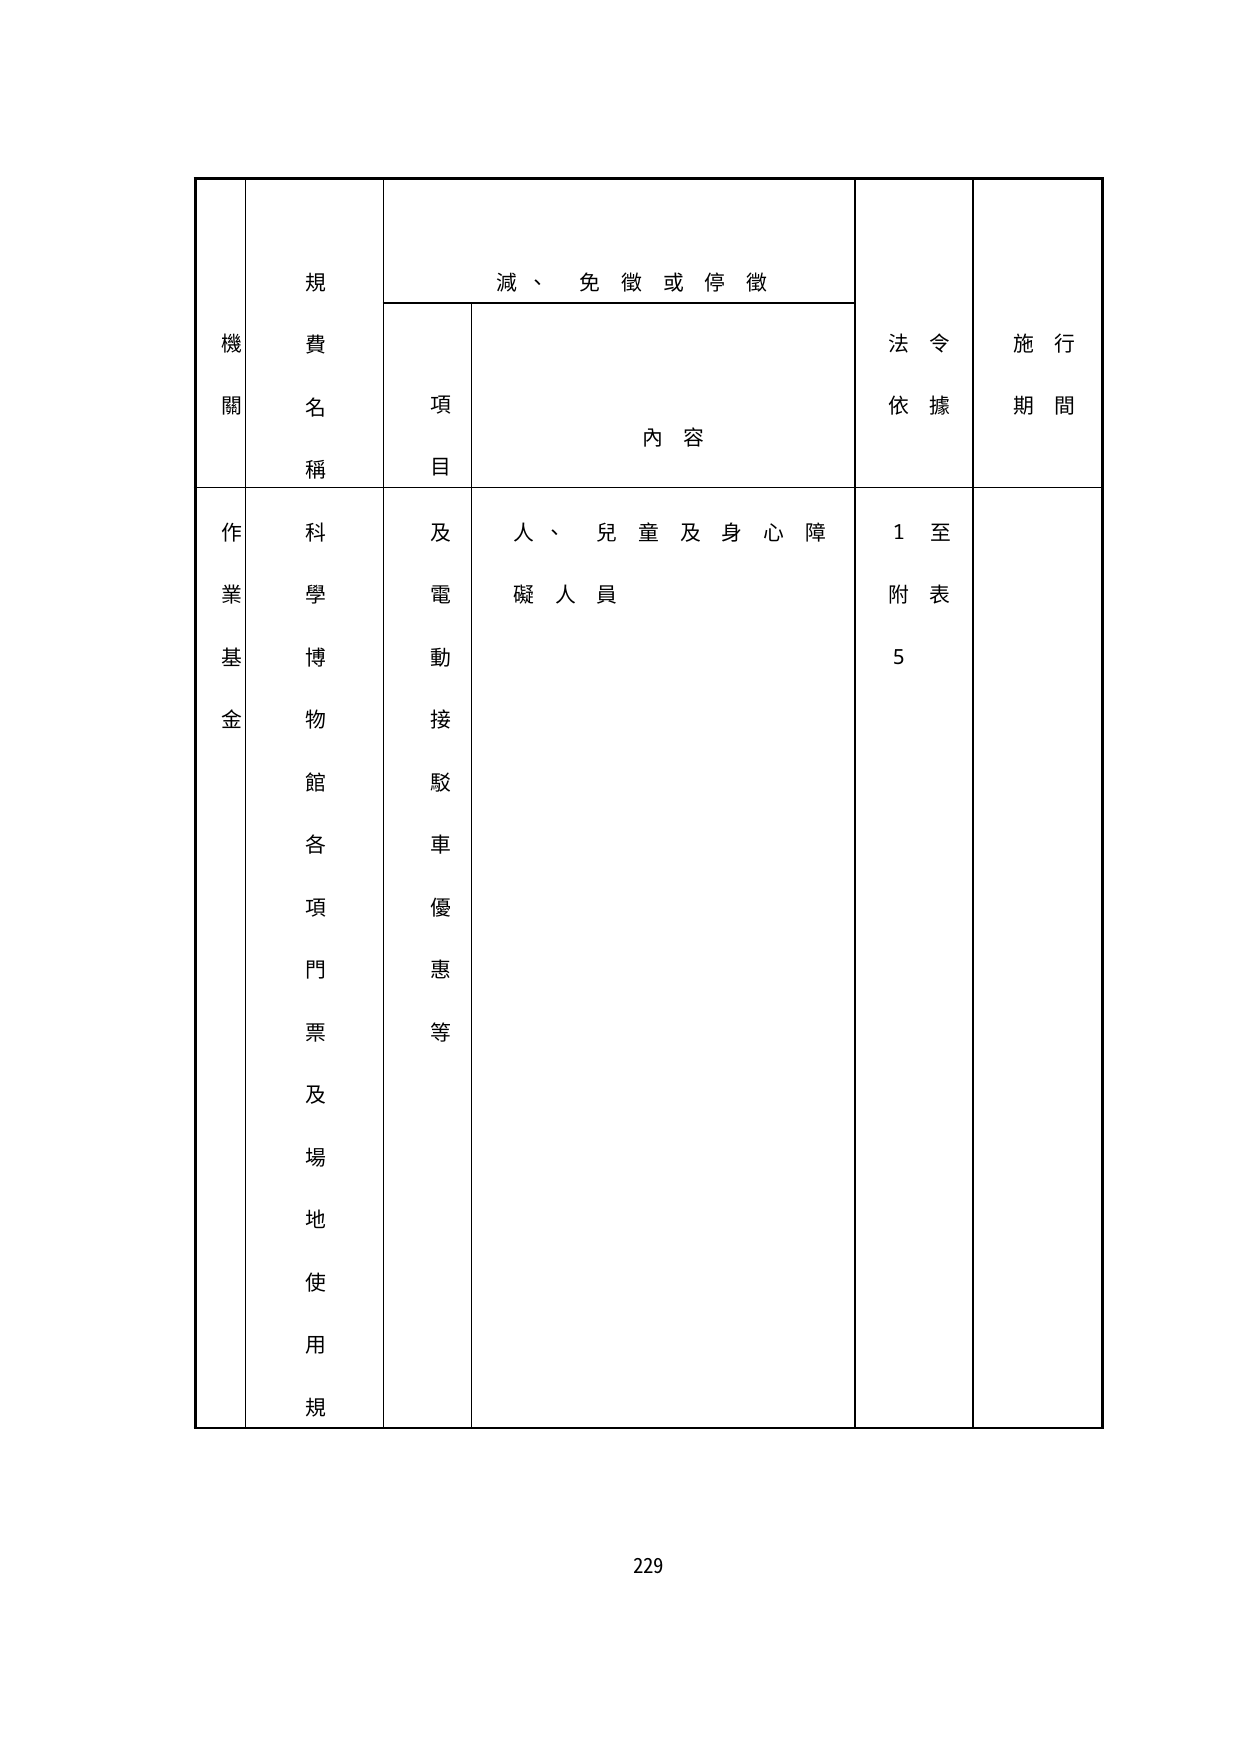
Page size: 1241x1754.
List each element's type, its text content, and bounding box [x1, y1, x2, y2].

table_cell 項目 [384, 304, 471, 487]
table_cell 1至附表5 [856, 488, 972, 1427]
table_cell 科學博物館各項門票及場地使用規 [246, 488, 383, 1427]
table_header 施行期間 [974, 180, 1101, 487]
table_cell [974, 488, 1101, 1427]
table_cell 及電動接駁車優惠等 [384, 488, 471, 1427]
table_header 機關 [197, 180, 245, 487]
table_header 減、免徵或停徵 [384, 180, 854, 302]
table_cell 人、兒童及身心障礙人員 [472, 488, 854, 1427]
table_cell 內容 [472, 304, 854, 487]
table_header 規費名稱 [246, 180, 383, 487]
table_cell 作業基金 [197, 488, 245, 1427]
table_header 法令依據 [856, 180, 972, 487]
